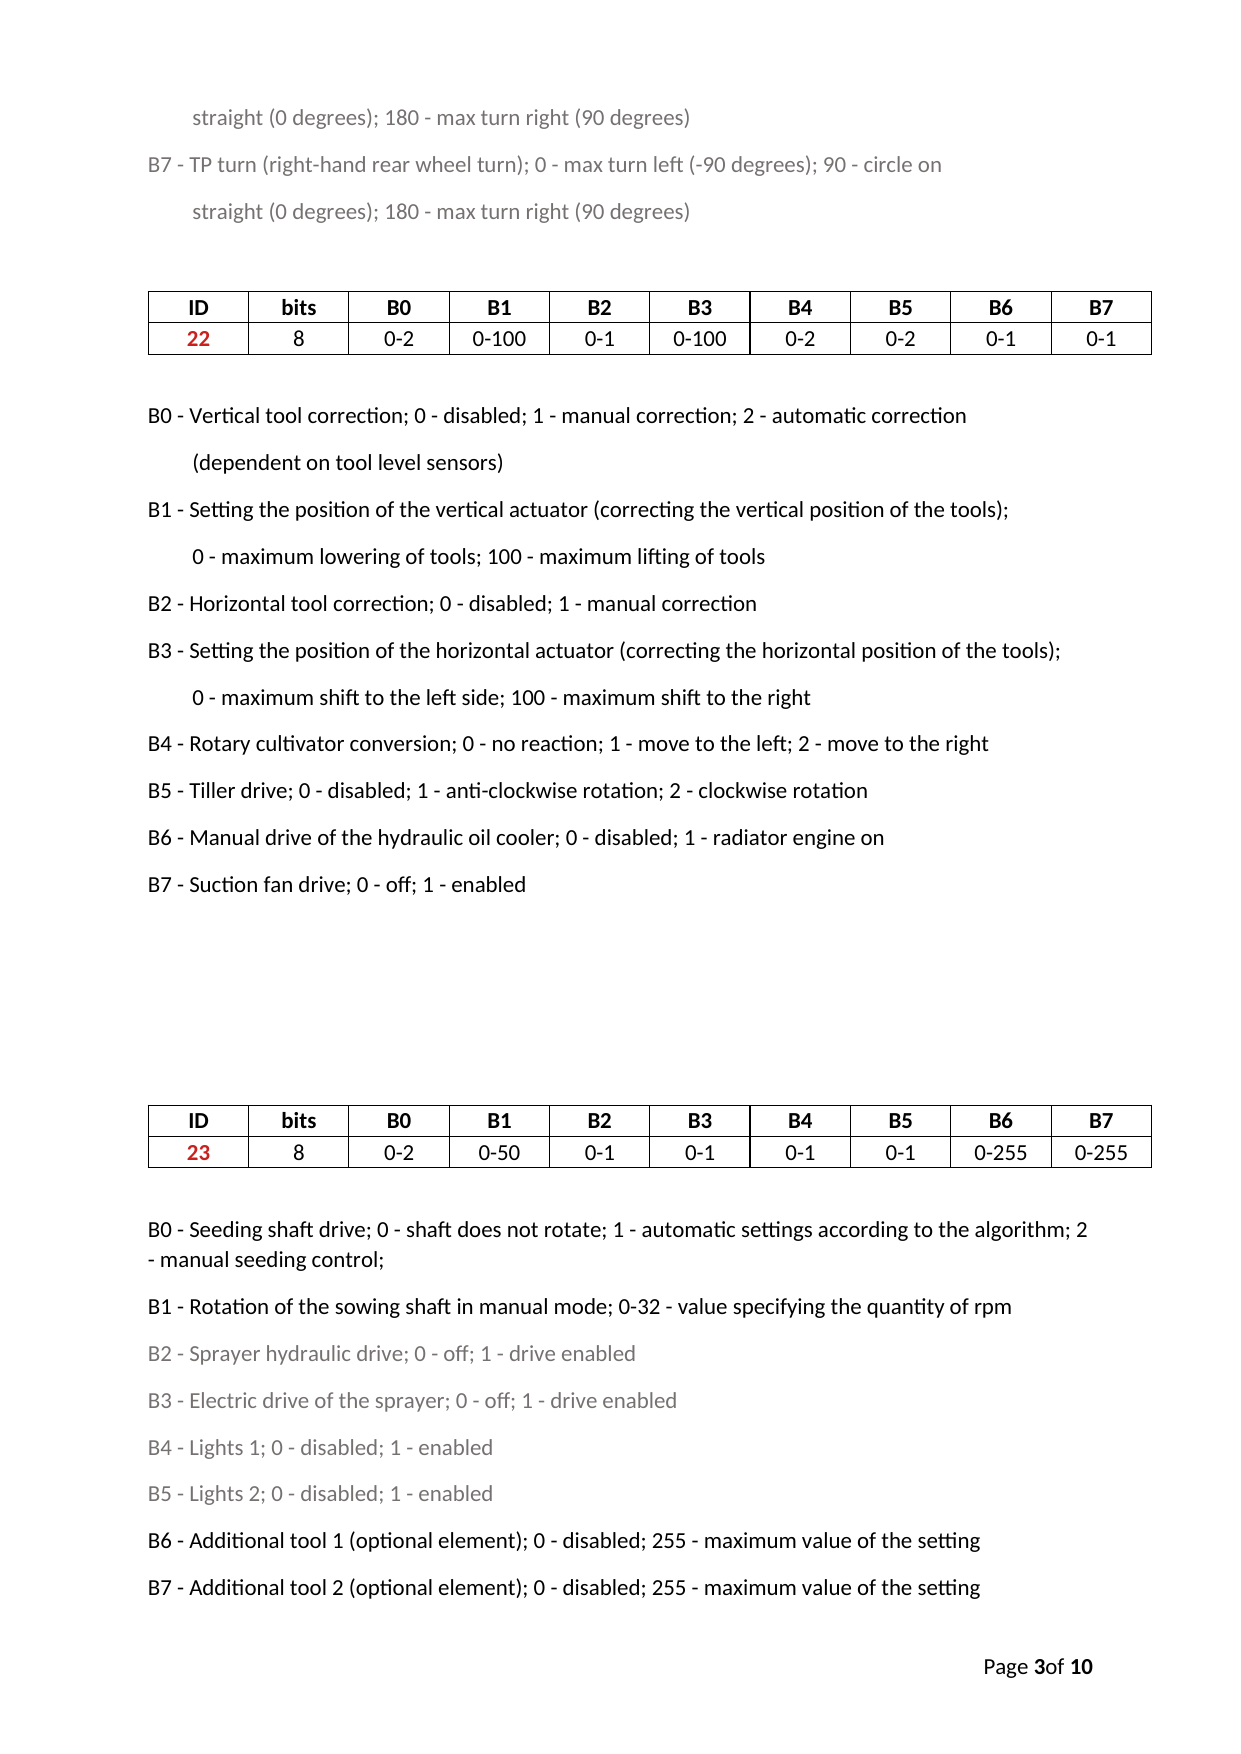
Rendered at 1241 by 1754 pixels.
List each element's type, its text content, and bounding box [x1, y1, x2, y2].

text B5 - Lights 2; 0 - disabled; 1 - enabled [148, 1479, 1093, 1507]
table_header B6 [951, 1106, 1051, 1136]
table_header bits [249, 292, 348, 322]
table_header B0 [349, 1106, 449, 1136]
text B5 - Tiller drive; 0 - disabled; 1 - anti-clockwise rotation; 2 - clockwise rotation [148, 776, 1093, 804]
table_header B5 [851, 292, 950, 322]
text 0 - maximum lowering of tools; 100 - maximum lifting of tools [148, 542, 1093, 570]
table_cell 22 [149, 323, 248, 353]
table_header ID [149, 1106, 248, 1136]
table_cell 0-1 [751, 1137, 850, 1167]
table_cell 0-1 [550, 323, 649, 353]
table_header B4 [751, 1106, 850, 1136]
table_cell 8 [249, 1137, 348, 1167]
table_cell 0-1 [951, 323, 1051, 353]
text straight (0 degrees); 180 - max turn right (90 degrees) [148, 197, 1093, 225]
table_cell 0-100 [450, 323, 549, 353]
text B1 - Setting the position of the vertical actuator (correcting the vertical position of the tools); [148, 495, 1093, 523]
text 0 - maximum shift to the left side; 100 - maximum shift to the right [148, 683, 1093, 711]
table_header B1 [450, 1106, 549, 1136]
table_header B3 [650, 1106, 749, 1136]
table_cell 8 [249, 323, 348, 353]
text straight (0 degrees); 180 - max turn right (90 degrees) [148, 103, 1093, 131]
table_cell 0-255 [1052, 1137, 1151, 1167]
table_cell 0-2 [751, 323, 850, 353]
table_cell 0-2 [851, 323, 950, 353]
table_cell 0-255 [951, 1137, 1051, 1167]
text B4 - Rotary cultivator conversion; 0 - no reaction; 1 - move to the left; 2 - move to the right [148, 729, 1093, 757]
text B0 - Seeding shaft drive; 0 - shaft does not rotate; 1 - automatic settings according to the algorithm; 2 - manual seeding control; [148, 1215, 1093, 1273]
table_cell 0-1 [1052, 323, 1151, 353]
text B3 - Setting the position of the horizontal actuator (correcting the horizontal position of the tools); [148, 636, 1093, 664]
table_cell 0-1 [550, 1137, 649, 1167]
text B4 - Lights 1; 0 - disabled; 1 - enabled [148, 1433, 1093, 1461]
table_header B7 [1052, 292, 1151, 322]
table_header B3 [650, 292, 749, 322]
table_cell 0-2 [349, 323, 449, 353]
text B2 - Horizontal tool correction; 0 - disabled; 1 - manual correction [148, 589, 1093, 617]
table_cell 0-1 [650, 1137, 749, 1167]
table_header B7 [1052, 1106, 1151, 1136]
table_header B2 [550, 1106, 649, 1136]
table_header B5 [851, 1106, 950, 1136]
table_cell 0-50 [450, 1137, 549, 1167]
text B0 - Vertical tool correction; 0 - disabled; 1 - manual correction; 2 - automatic correction [148, 401, 1093, 429]
text B7 - Additional tool 2 (optional element); 0 - disabled; 255 - maximum value of the setting [148, 1573, 1093, 1601]
text B7 - Suction fan drive; 0 - off; 1 - enabled [148, 870, 1093, 898]
table_header B2 [550, 292, 649, 322]
text B6 - Additional tool 1 (optional element); 0 - disabled; 255 - maximum value of the setting [148, 1526, 1093, 1554]
table_header B1 [450, 292, 549, 322]
table_header ID [149, 292, 248, 322]
text (dependent on tool level sensors) [148, 448, 1093, 476]
table_cell 0-100 [650, 323, 749, 353]
text B3 - Electric drive of the sprayer; 0 - off; 1 - drive enabled [148, 1386, 1093, 1414]
text B2 - Sprayer hydraulic drive; 0 - off; 1 - drive enabled [148, 1339, 1093, 1367]
table_cell 0-2 [349, 1137, 449, 1167]
text B7 - TP turn (right-hand rear wheel turn); 0 - max turn left (-90 degrees); 90 - circle on [148, 150, 1093, 178]
table_header bits [249, 1106, 348, 1136]
table_header B0 [349, 292, 449, 322]
table_cell 23 [149, 1137, 248, 1167]
table_cell 0-1 [851, 1137, 950, 1167]
table_header B4 [751, 292, 850, 322]
text B6 - Manual drive of the hydraulic oil cooler; 0 - disabled; 1 - radiator engine on [148, 823, 1093, 851]
table_header B6 [951, 292, 1051, 322]
text B1 - Rotation of the sowing shaft in manual mode; 0-32 - value specifying the quantity of rpm [148, 1292, 1093, 1320]
